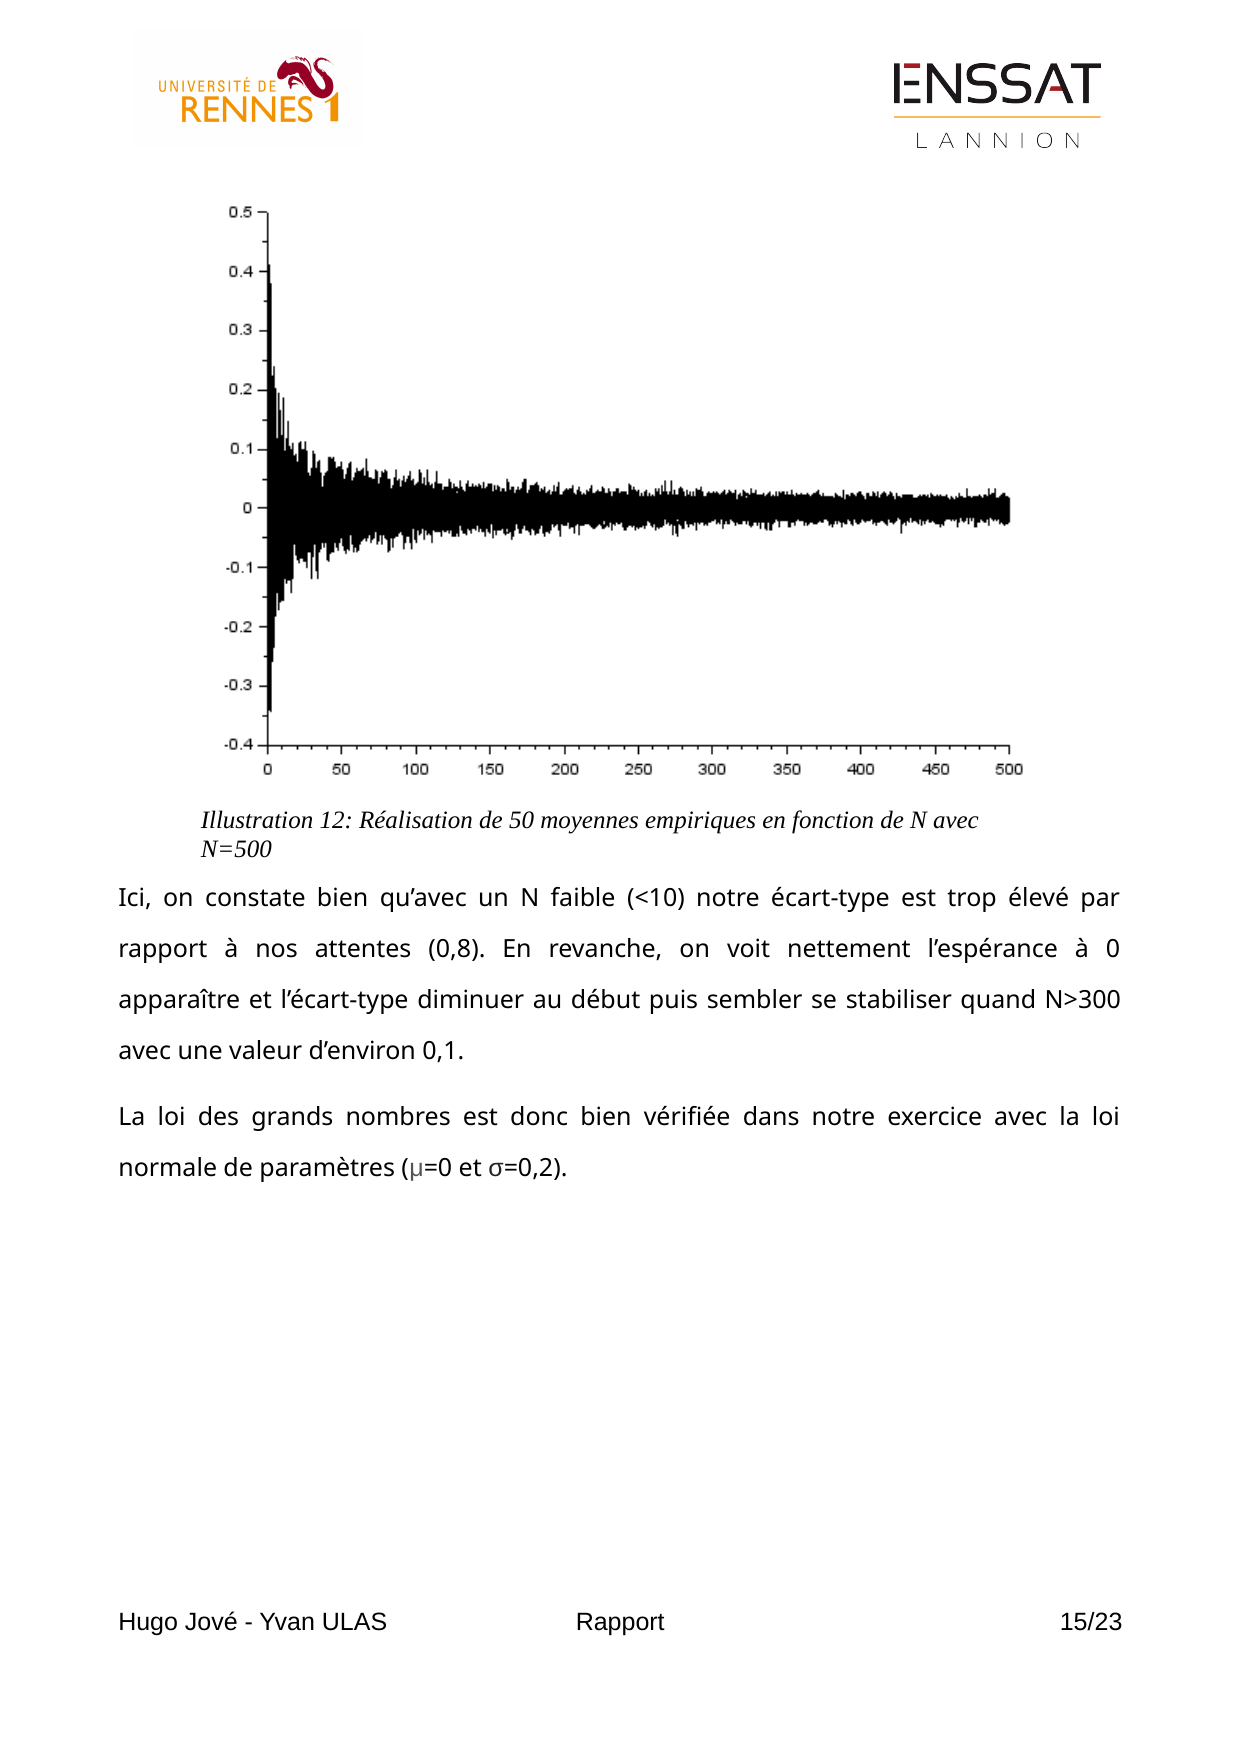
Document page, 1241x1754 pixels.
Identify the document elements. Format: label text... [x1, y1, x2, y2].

picture [133, 29, 363, 148]
text La loi des grands nombres est donc bien vérifiée dans notre exercice avec la loi normale de paramètres (μ=0 et σ=0,2). [118, 1098, 1122, 1183]
picture [894, 63, 1101, 148]
picture [200, 188, 1040, 800]
text Illustration 12: Réalisation de 50 moyennes empiriques en fonction de N avec N=500 [201, 800, 1040, 863]
text Ici, on constate bien qu’avec un N faible (<10) notre écart-type est trop élevé par rapport à nos attentes (0,8). En revanche, on voit nettement l’espérance à 0 apparaître et l’écart-type diminuer au début puis sembler se stabiliser quand N>300 avec une valeur d’environ 0,1. [118, 176, 1122, 1067]
